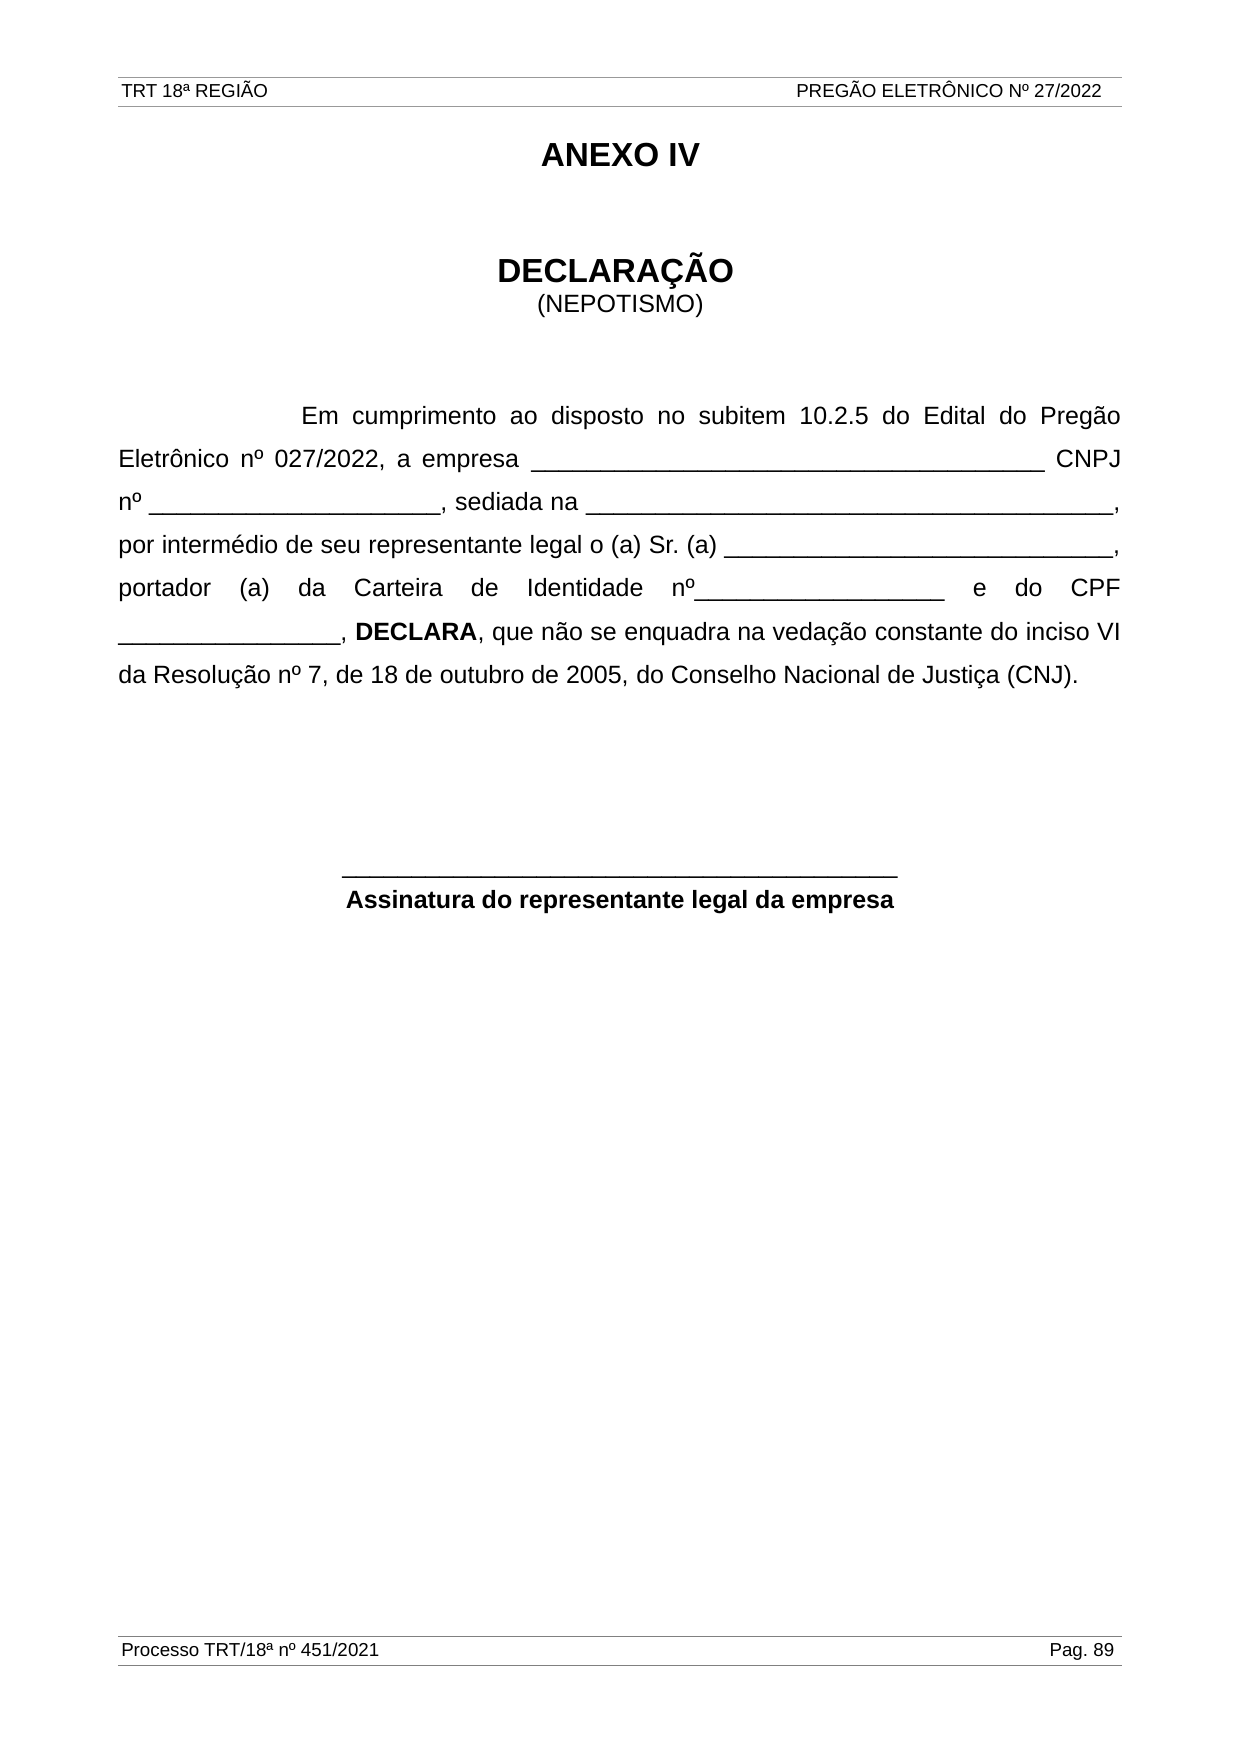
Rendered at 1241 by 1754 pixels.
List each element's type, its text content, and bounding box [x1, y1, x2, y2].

text ANEXO IV [118, 136, 1122, 174]
text Assinatura do representante legal da empresa [118, 879, 1122, 914]
text (NEPOTISMO) [118, 289, 1122, 318]
text Em cumprimento ao disposto no subitem 10.2.5 do Edital do Pregão Eletrônico nº 027/2022, a empresa _____________________________________ CNPJ nº _____________________, sediada na ______________________________________, por intermédio de seu representante legal o (a) Sr. (a) ____________________________, portador (a) da Carteira de Identidade nº__________________ e do CPF ________________, DECLARA, que não se enquadra na vedação constante do inciso VI da Resolução nº 7, de 18 de outubro de 2005, do Conselho Nacional de Justiça (CNJ). [118, 401, 1122, 688]
text DECLARAÇÃO [118, 251, 1122, 289]
text ________________________________________ [118, 850, 1122, 879]
